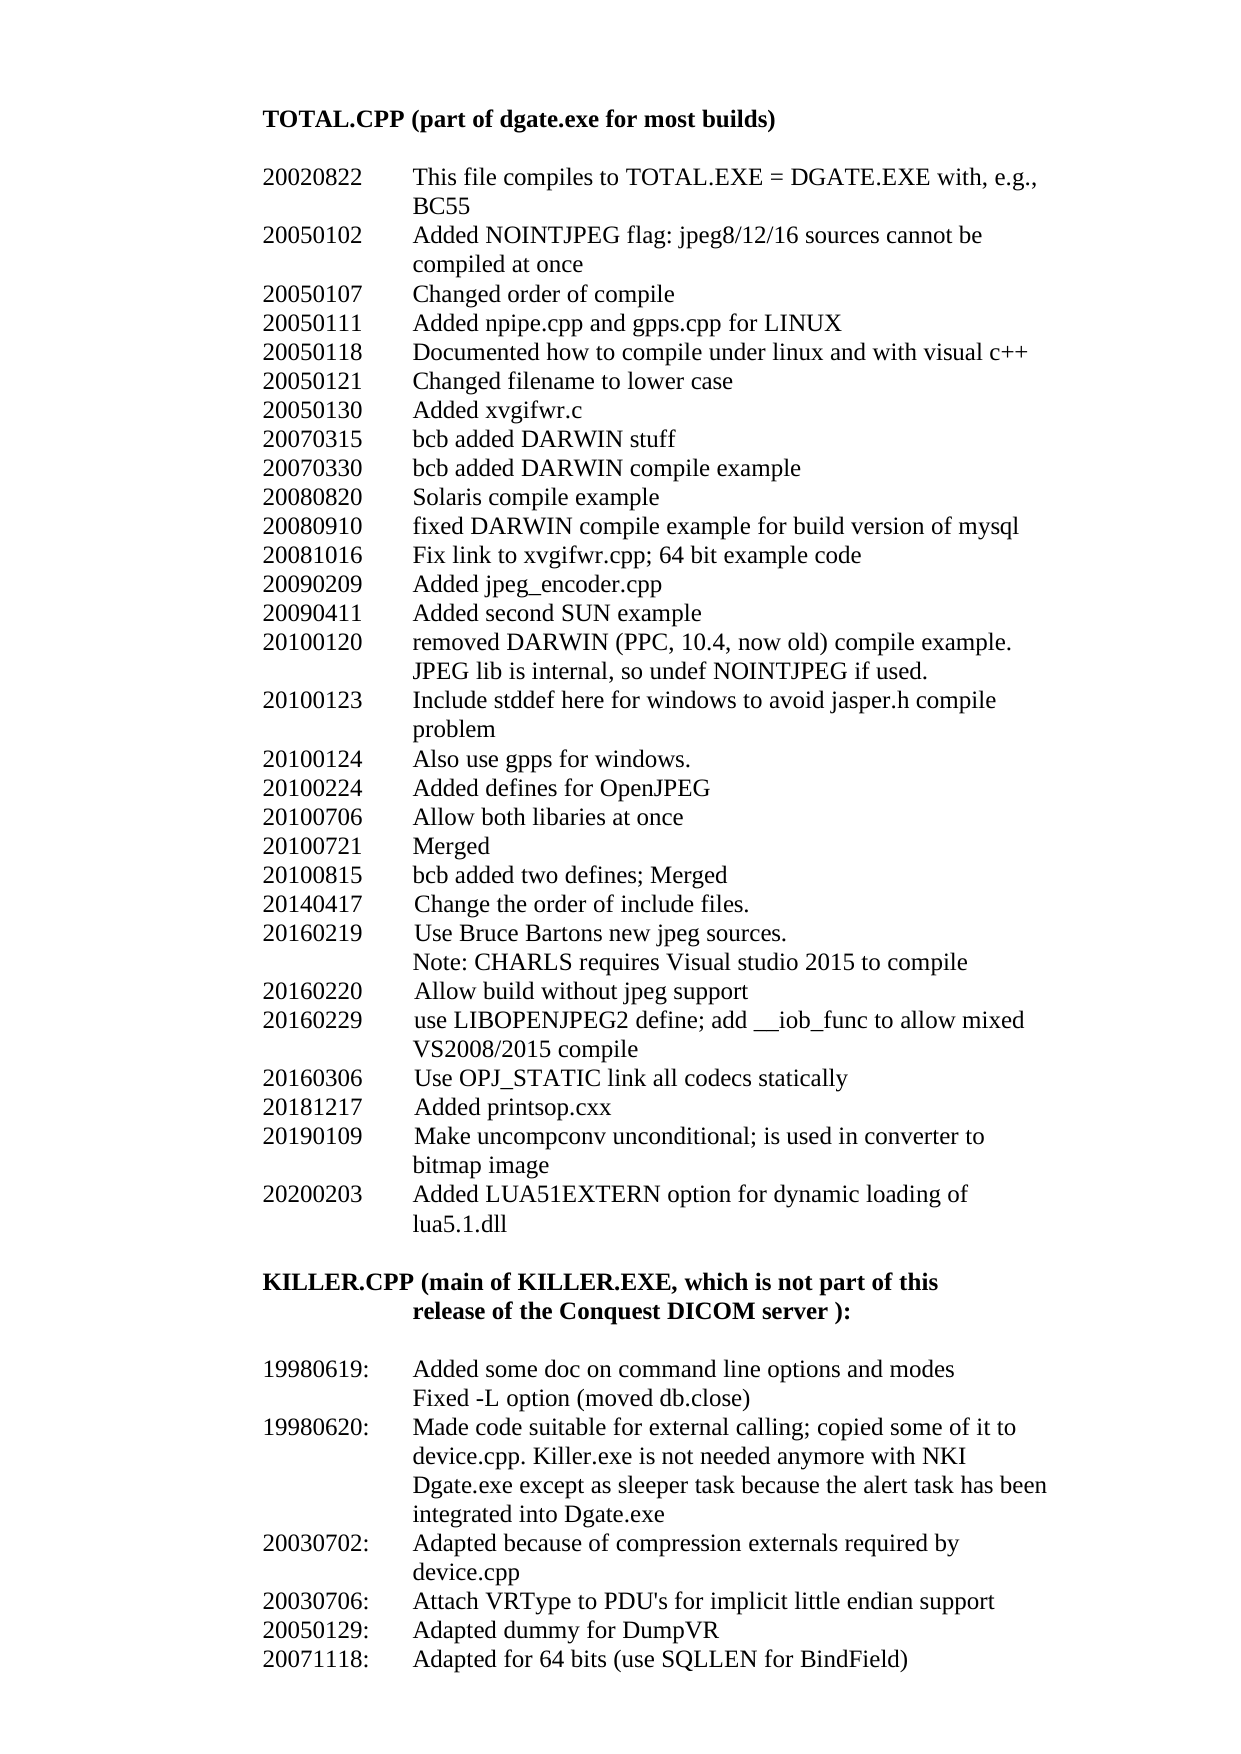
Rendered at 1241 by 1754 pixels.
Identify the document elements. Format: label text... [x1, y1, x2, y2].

text 20160306 Use OPJ_STATIC link all codecs statically [187, 1063, 1053, 1092]
text 20100120 removed DARWIN (PPC, 10.4, now old) compile example. JPEG lib is internal, so undef NOINTJPEG if used. [187, 627, 1053, 685]
text 20070315 bcb added DARWIN stuff [187, 424, 1053, 453]
text TOTAL.CPP (part of dgate.exe for most builds) [187, 104, 1053, 133]
text Note: CHARLS requires Visual studio 2015 to compile [187, 947, 1053, 976]
text 20050102 Added NOINTJPEG flag: jpeg8/12/16 sources cannot be compiled at once [262, 220, 1053, 278]
text 20140417 Change the order of include files. [187, 889, 1053, 918]
text 20090209 Added jpeg_encoder.cpp [187, 569, 1053, 598]
text 20100721 Merged [187, 831, 1053, 860]
text 20200203 Added LUA51EXTERN option for dynamic loading of lua5.1.dll [187, 1179, 1053, 1237]
text 20050121 Changed filename to lower case [187, 366, 1053, 395]
text 19980620: Made code suitable for external calling; copied some of it to device.cpp. Killer.exe is not needed anymore with NKI Dgate.exe except as sleeper task because the alert task has been integrated into Dgate.exe [262, 1412, 1053, 1528]
text 20100124 Also use gpps for windows. [187, 743, 1053, 772]
text 20090411 Added second SUN example [187, 598, 1053, 627]
text 20160219 Use Bruce Bartons new jpeg sources. [187, 918, 1053, 947]
text 20050129: Adapted dummy for DumpVR [262, 1615, 1053, 1644]
text 20030706: Attach VRType to PDU's for implicit little endian support [262, 1586, 1053, 1615]
text 20050111 Added npipe.cpp and gpps.cpp for LINUX [187, 307, 1053, 337]
text 20071118: Adapted for 64 bits (use SQLLEN for BindField) [262, 1644, 1053, 1673]
text 20100815 bcb added two defines; Merged [187, 860, 1053, 889]
text 20100123 Include stddef here for windows to avoid jasper.h compile problem [187, 685, 1053, 743]
text 20181217 Added printsop.cxx [187, 1092, 1053, 1121]
text 20190109 Make uncompconv unconditional; is used in converter to bitmap image [187, 1121, 1053, 1179]
text 20070330 bcb added DARWIN compile example [187, 453, 1053, 482]
text 20050130 Added xvgifwr.c [187, 395, 1053, 424]
text 20100706 Allow both libaries at once [187, 802, 1053, 831]
text 19980619: Added some doc on command line options and modes Fixed -L option (moved db.close) [262, 1354, 1053, 1412]
text 20020822 This file compiles to TOTAL.EXE = DGATE.EXE with, e.g., BC55 [262, 162, 1053, 220]
text 20050118 Documented how to compile under linux and with visual c++ [187, 337, 1053, 366]
text 20160229 use LIBOPENJPEG2 define; add __iob_func to allow mixed VS2008/2015 compile [187, 1005, 1053, 1063]
text 20050107 Changed order of compile [187, 278, 1053, 307]
text 20030702: Adapted because of compression externals required by device.cpp [262, 1528, 1053, 1586]
text 20081016 Fix link to xvgifwr.cpp; 64 bit example code [187, 540, 1053, 569]
text 20100224 Added defines for OpenJPEG [187, 772, 1053, 802]
text 20080910 fixed DARWIN compile example for build version of mysql [187, 511, 1053, 540]
text KILLER.CPP (main of KILLER.EXE, which is not part of this release of the Conquest DICOM server ): [262, 1267, 1053, 1325]
text 20160220 Allow build without jpeg support [187, 976, 1053, 1005]
text 20080820 Solaris compile example [187, 482, 1053, 511]
